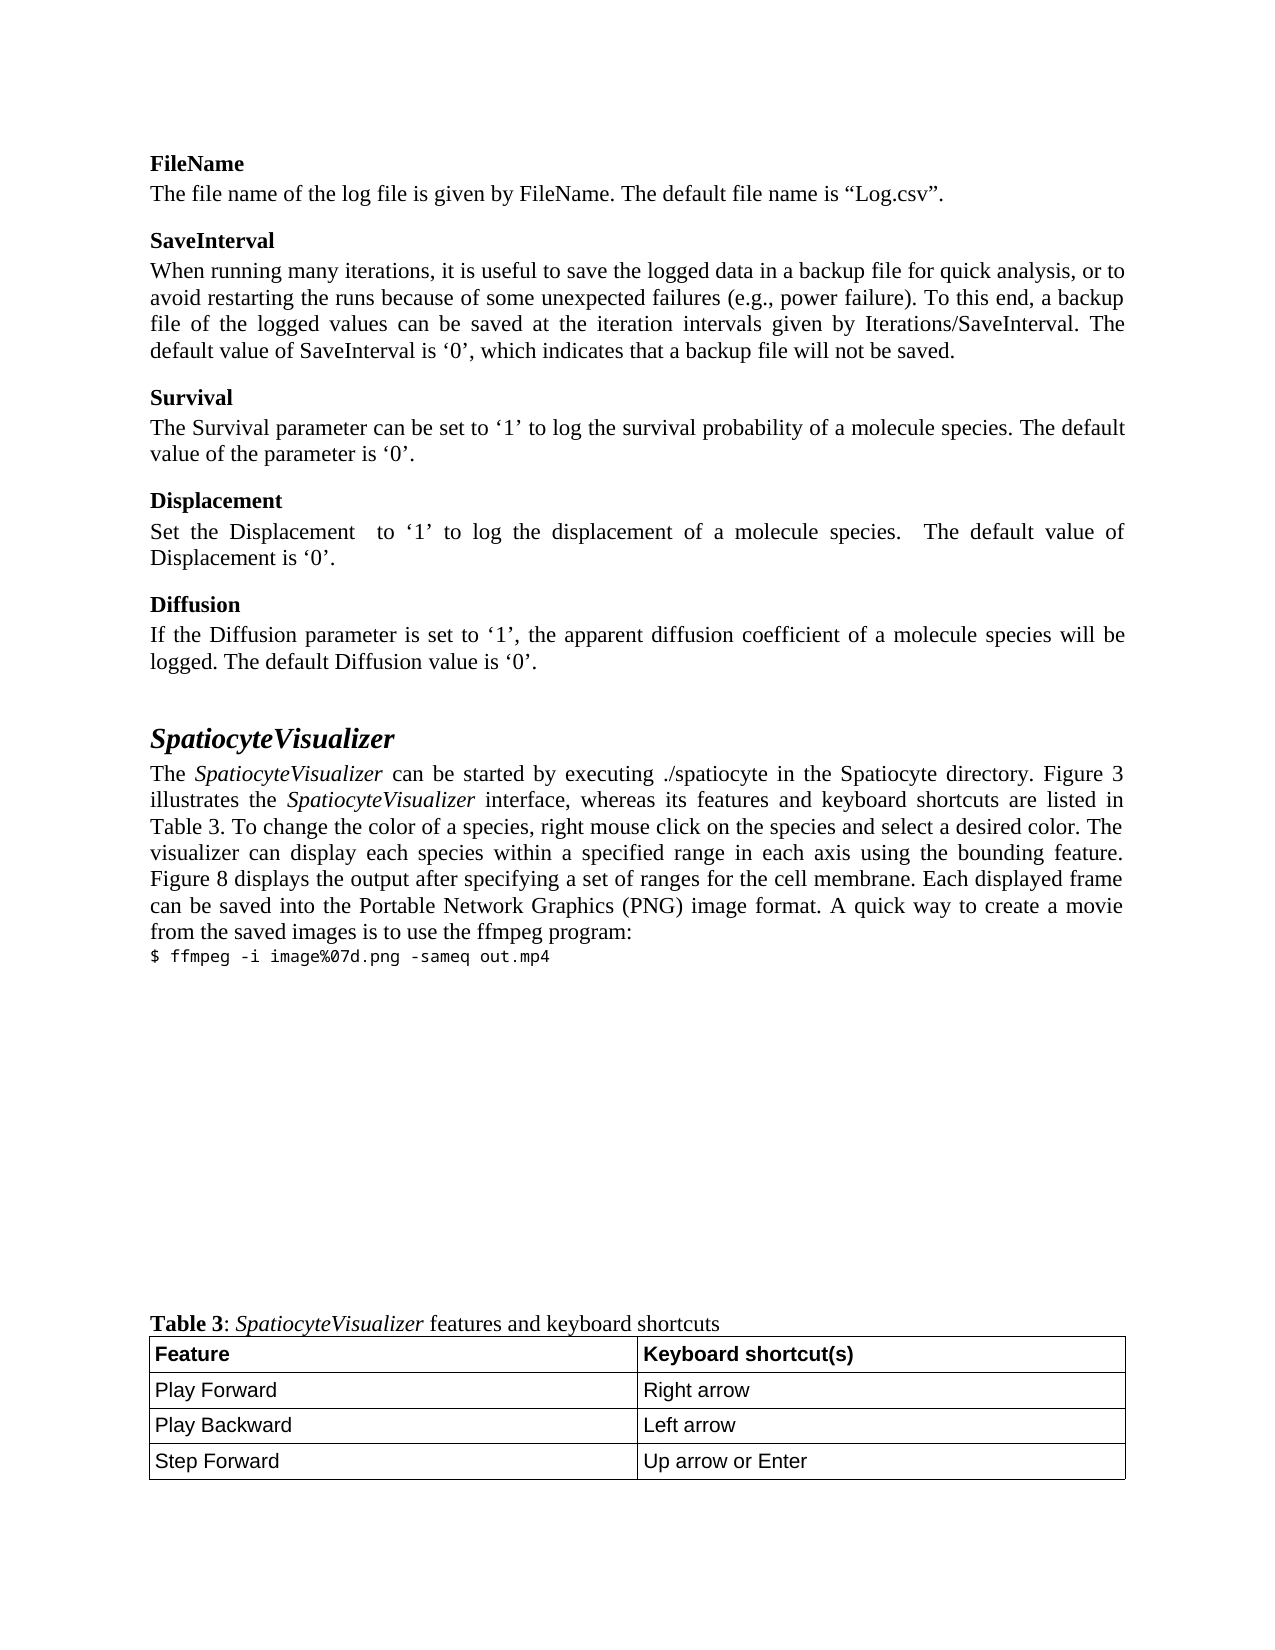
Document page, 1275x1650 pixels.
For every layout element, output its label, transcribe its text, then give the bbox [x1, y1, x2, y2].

table_cell Play Forward [150, 1373, 637, 1407]
subtitle Survival [150, 384, 1125, 410]
subtitle SaveInterval [150, 227, 1125, 254]
subtitle SpatiocyteVisualizer [150, 721, 1125, 755]
table_cell Right arrow [638, 1373, 1125, 1407]
table_cell Step Forward [150, 1444, 637, 1479]
table_header Feature [150, 1337, 637, 1372]
text If the Diffusion parameter is set to ‘1’, the apparent diffusion coefficient of a molecule species will be logged. The default Diffusion value is ‘0’. [150, 622, 1125, 674]
text $ ffmpeg -i image%07d.png -sameq out.mp4 [150, 944, 1125, 967]
table_cell Left arrow [638, 1409, 1125, 1443]
subtitle Displacement [150, 488, 1125, 514]
text The file name of the log file is given by FileName. The default file name is “Log.csv”. [150, 180, 1125, 207]
text The SpatiocyteVisualizer can be started by executing ./spatiocyte in the Spatiocyte directory. Figure 3 illustrates the SpatiocyteVisualizer interface, whereas its features and keyboard shortcuts are listed in Table 3. To change the color of a species, right mouse click on the species and select a desired color. The visualizer can display each species within a specified range in each axis using the bounding feature. Figure 8 displays the output after specifying a set of ranges for the cell membrane. Each displayed frame can be saved into the Portable Network Graphics (PNG) image format. A quick way to create a movie from the saved images is to use the ffmpeg program: [150, 760, 1125, 944]
text Set the Displacement to ‘1’ to log the displacement of a molecule species. The default value of Displacement is ‘0’. [150, 518, 1125, 571]
subtitle Diffusion [150, 591, 1125, 618]
subtitle FileName [150, 150, 1125, 176]
table_cell Up arrow or Enter [638, 1444, 1125, 1479]
text Table 3: SpatiocyteVisualizer features and keyboard shortcuts [150, 1310, 1125, 1336]
text The Survival parameter can be set to ‘1’ to log the survival probability of a molecule species. The default value of the parameter is ‘0’. [150, 414, 1125, 467]
text When running many iterations, it is useful to save the logged data in a backup file for quick analysis, or to avoid restarting the runs because of some unexpected failures (e.g., power failure). To this end, a backup file of the logged values can be saved at the iteration intervals given by Iterations/SaveInterval. The default value of SaveInterval is ‘0’, which indicates that a backup file will not be saved. [150, 258, 1125, 363]
table_header Keyboard shortcut(s) [638, 1337, 1125, 1372]
table_cell Play Backward [150, 1409, 637, 1443]
